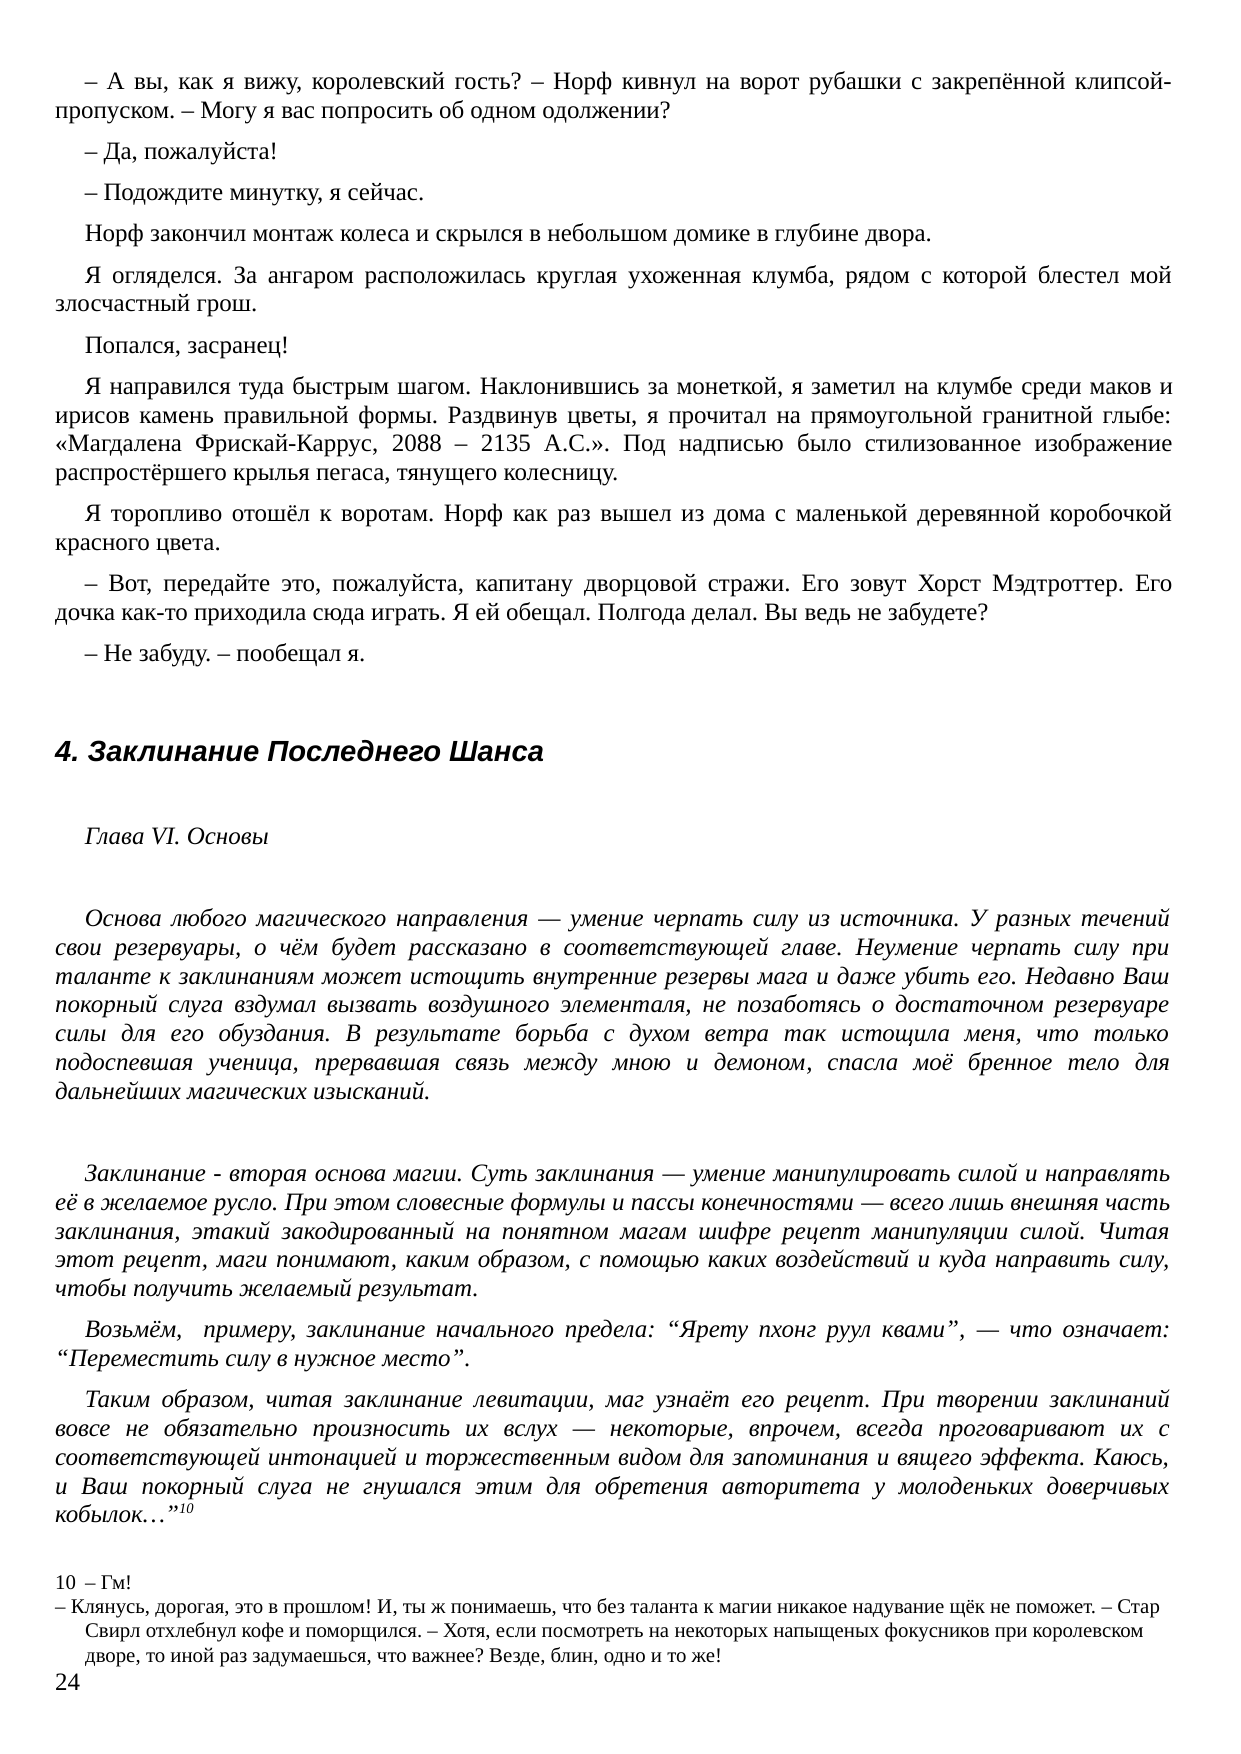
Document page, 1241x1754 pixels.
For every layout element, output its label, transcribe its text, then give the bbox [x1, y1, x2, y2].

text – Клянусь, дорогая, это в прошлом! И, ты ж понимаешь, что без таланта к магии никакое надувание щёк не поможет. – Стар Свирл отхлебнул кофе и поморщился. – Хотя, если посмотреть на некоторых напыщеных фокусников при королевском дворе, то иной раз задумаешься, что важнее? Везде, блин, одно и то же! [55, 1594, 1173, 1667]
text – Да, пожалуйста! [55, 136, 1173, 165]
text Норф закончил монтаж колеса и скрылся в небольшом домике в глубине двора. [55, 218, 1173, 247]
text Заклинание - вторая основа магии. Суть заклинания — умение манипулировать силой и направлять её в желаемое русло. При этом словесные формулы и пассы конечностями — всего лишь внешняя часть заклинания, этакий закодированный на понятном магам шифре рецепт манипуляции силой. Читая этот рецепт, маги понимают, каким образом, с помощью каких воздействий и куда направить силу, чтобы получить желаемый результат. [55, 1158, 1173, 1302]
text – А вы, как я вижу, королевский гость? – Норф кивнул на ворот рубашки с закрепённой клипсой-пропуском. – Могу я вас попросить об одном одолжении? [55, 66, 1173, 123]
text Я направился туда быстрым шагом. Наклонившись за монеткой, я заметил на клумбе среди маков и ирисов камень правильной формы. Раздвинув цветы, я прочитал на прямоугольной гранитной глыбе: «Магдалена Фрискай-Каррус, 2088 – 2135 A.C.». Под надписью было стилизованное изображение распростёршего крылья пегаса, тянущего колесницу. [55, 371, 1173, 486]
text – Вот, передайте это, пожалуйста, капитану дворцовой стражи. Его зовут Хорст Мэдтроттер. Его дочка как-то приходила сюда играть. Я ей обещал. Полгода делал. Вы ведь не забудете? [55, 568, 1173, 626]
text Таким образом, читая заклинание левитации, маг узнаёт его рецепт. При творении заклинаний вовсе не обязательно произносить их вслух — некоторые, впрочем, всегда проговаривают их с соответствующей интонацией и торжественным видом для запоминания и вящего эффекта. Каюсь, и Ваш покорный слуга не гнушался этим для обретения авторитета у молоденьких доверчивых кобылок…” [55, 1384, 1173, 1528]
text Я огляделся. За ангаром расположилась круглая ухоженная клумба, рядом с которой блестел мой злосчастный грош. [55, 260, 1173, 317]
text Попался, засранец! [55, 330, 1173, 358]
text Глава VI. Основы [55, 821, 1173, 849]
subtitle 4. Заклинание Последнего Шанса [55, 733, 1173, 767]
text Основа любого магического направления — умение черпать силу из источника. У разных течений свои резервуары, о чём будет рассказано в соответствующей главе. Неумение черпать силу при таланте к заклинаниям может истощить внутренние резервы мага и даже убить его. Недавно Ваш покорный слуга вздумал вызвать воздушного элементаля, не позаботясь о достаточном резервуаре силы для его обуздания. В результате борьба с духом ветра так истощила меня, что только подоспевшая ученица, прервавшая связь между мною и демоном, спасла моё бренное тело для дальнейших магических изысканий. [55, 903, 1173, 1104]
text Возьмём, примеру, заклинание начального предела: “Ярету пхонг руул квами”, — что означает: “Переместить силу в нужное место”. [55, 1314, 1173, 1372]
text – Гм! [55, 1570, 1173, 1594]
text Я торопливо отошёл к воротам. Норф как раз вышел из дома с маленькой деревянной коробочкой красного цвета. [55, 498, 1173, 556]
text – Не забуду. – пообещал я. [55, 638, 1173, 667]
text – Подождите минутку, я сейчас. [55, 177, 1173, 206]
